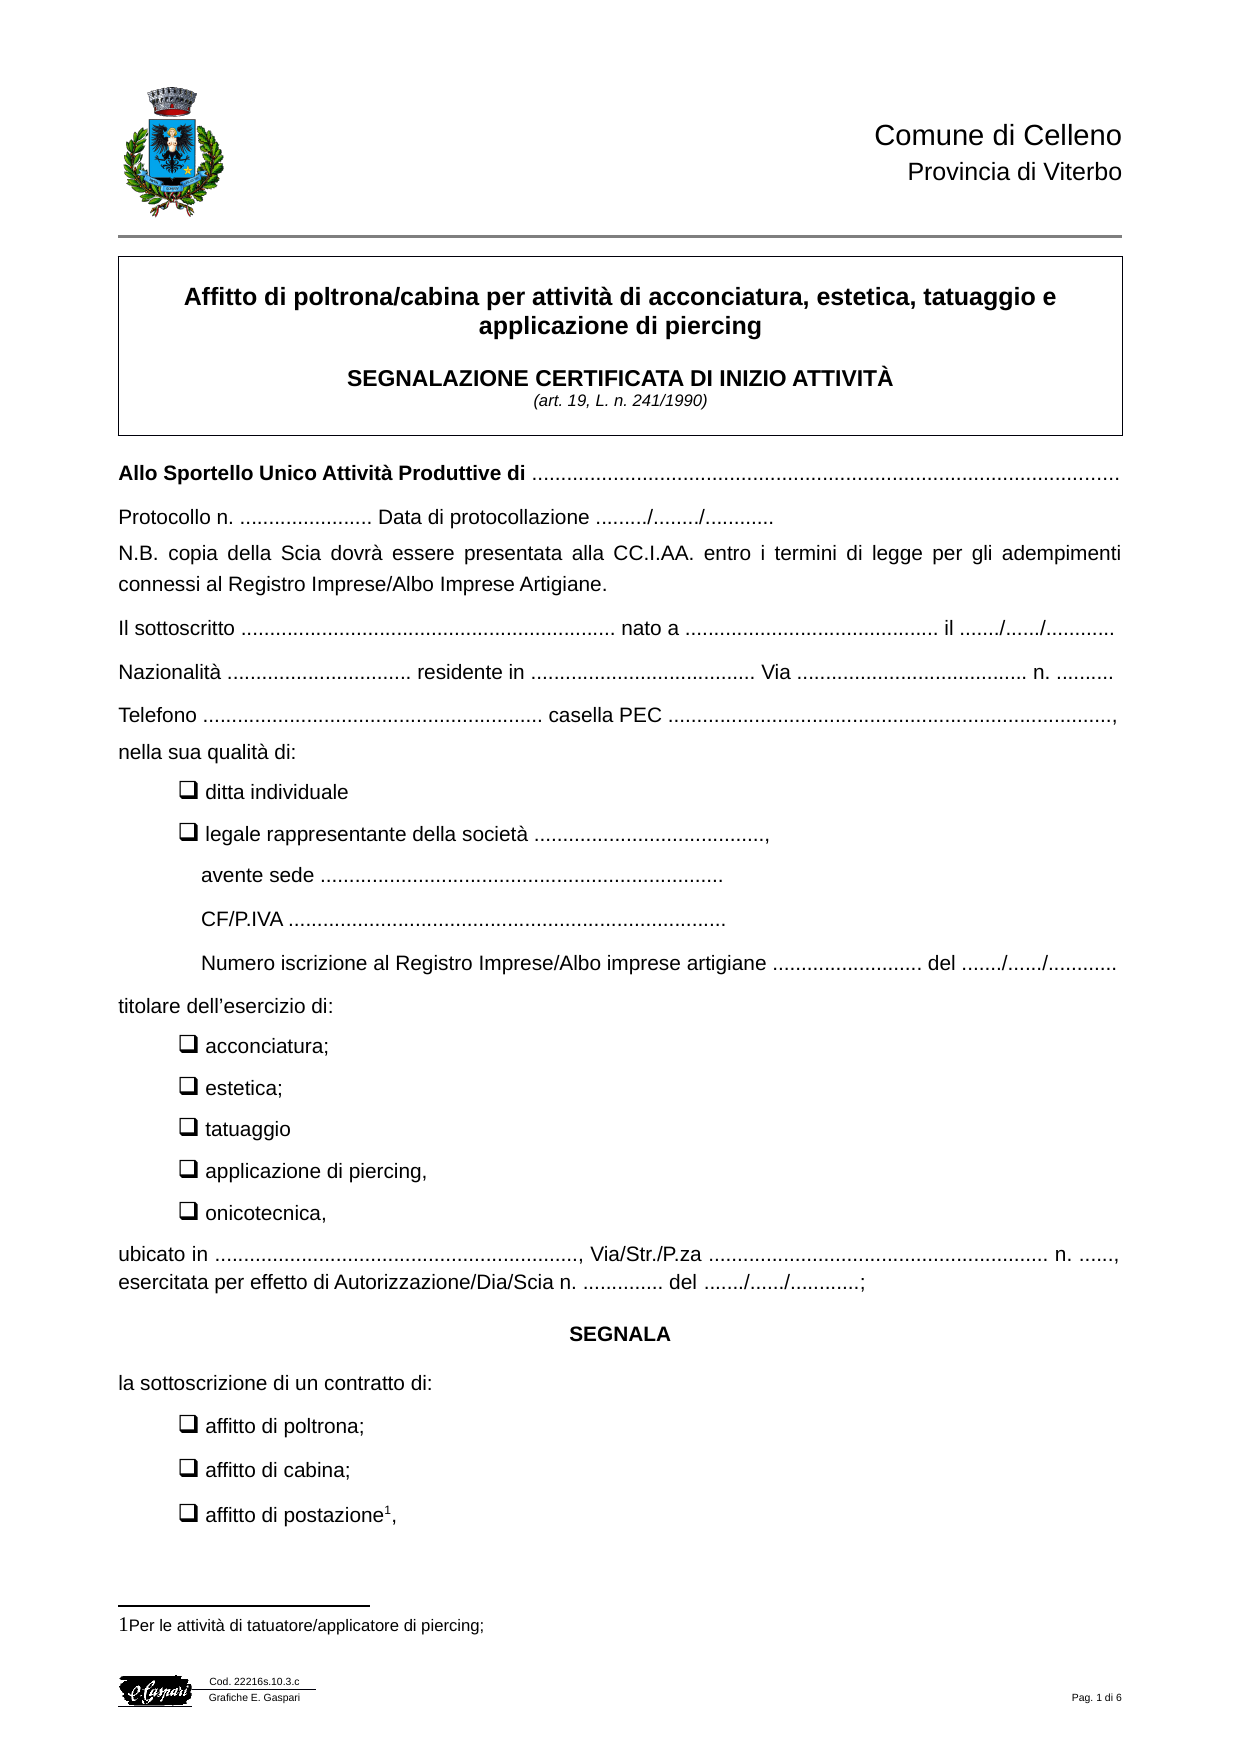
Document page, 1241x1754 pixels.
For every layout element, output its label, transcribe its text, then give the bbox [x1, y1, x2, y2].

picture [122, 185, 224, 219]
text Nazionalità ................................ residente in ....................................... Via ........................................ n. .......... [118, 659, 1122, 683]
text  acconciatura; [177, 1034, 1122, 1059]
picture [196, 152, 224, 157]
text Provincia di Viterbo [118, 157, 1122, 185]
text titolare dell’esercizio di: [118, 994, 1122, 1018]
text Per le attività di tatuatore/applicatore di piercing; [118, 1612, 1122, 1636]
text Telefono ........................................................... casella PEC ............................................................................., [118, 703, 1122, 727]
text Il sottoscritto ................................................................. nato a ............................................ il ......./....../............ [118, 616, 1122, 640]
text ubicato in ..............................................................., Via/Str./P.za ........................................................... n. ......, esercitata per effetto di Autorizzazione/Dia/Scia n. .............. del ......./....../............; [118, 1242, 1122, 1294]
text Protocollo n. ....................... Data di protocollazione ........./......../............ [118, 505, 1122, 529]
text  tatuaggio [177, 1117, 1122, 1142]
text N.B. copia della Scia dovrà essere presentata alla CC.I.AA. entro i termini di legge per gli adempimenti connessi al Registro Imprese/Albo Imprese Artigiane. [118, 541, 1122, 596]
text  ditta individuale [177, 780, 1122, 805]
text  onicotecnica, [177, 1201, 1122, 1226]
text CF/P.IVA ............................................................................ [201, 907, 1122, 931]
text Numero iscrizione al Registro Imprese/Albo imprese artigiane .......................... del ......./....../............ [201, 950, 1122, 974]
picture [164, 152, 180, 157]
table_header Affitto di poltrona/cabina per attività di acconciatura, estetica, tatuaggio e applicazione di piercing SEGNALAZIONE CERTIFICATA DI INIZIO ATTIVITÀ (art. 19, L. n. 241/1990) [119, 257, 1122, 435]
text  applicazione di piercing, [177, 1159, 1122, 1184]
text Allo Sportello Unico Attività Produttive di [118, 461, 1122, 485]
picture [122, 152, 148, 157]
picture [118, 1674, 192, 1706]
text  affitto di cabina; [177, 1458, 1122, 1483]
text  affitto di poltrona; [177, 1414, 1122, 1439]
text  legale rappresentante della società ........................................, [177, 821, 1122, 846]
text avente sede ...................................................................... [201, 863, 1122, 887]
text  estetica; [177, 1076, 1122, 1101]
picture [122, 87, 224, 118]
text Comune di Celleno [118, 118, 1122, 152]
text nella sua qualità di: [118, 740, 1122, 764]
text la sottoscrizione di un contratto di: [118, 1371, 1122, 1395]
text  affitto di postazione, [177, 1503, 1122, 1528]
text SEGNALA [118, 1322, 1122, 1346]
